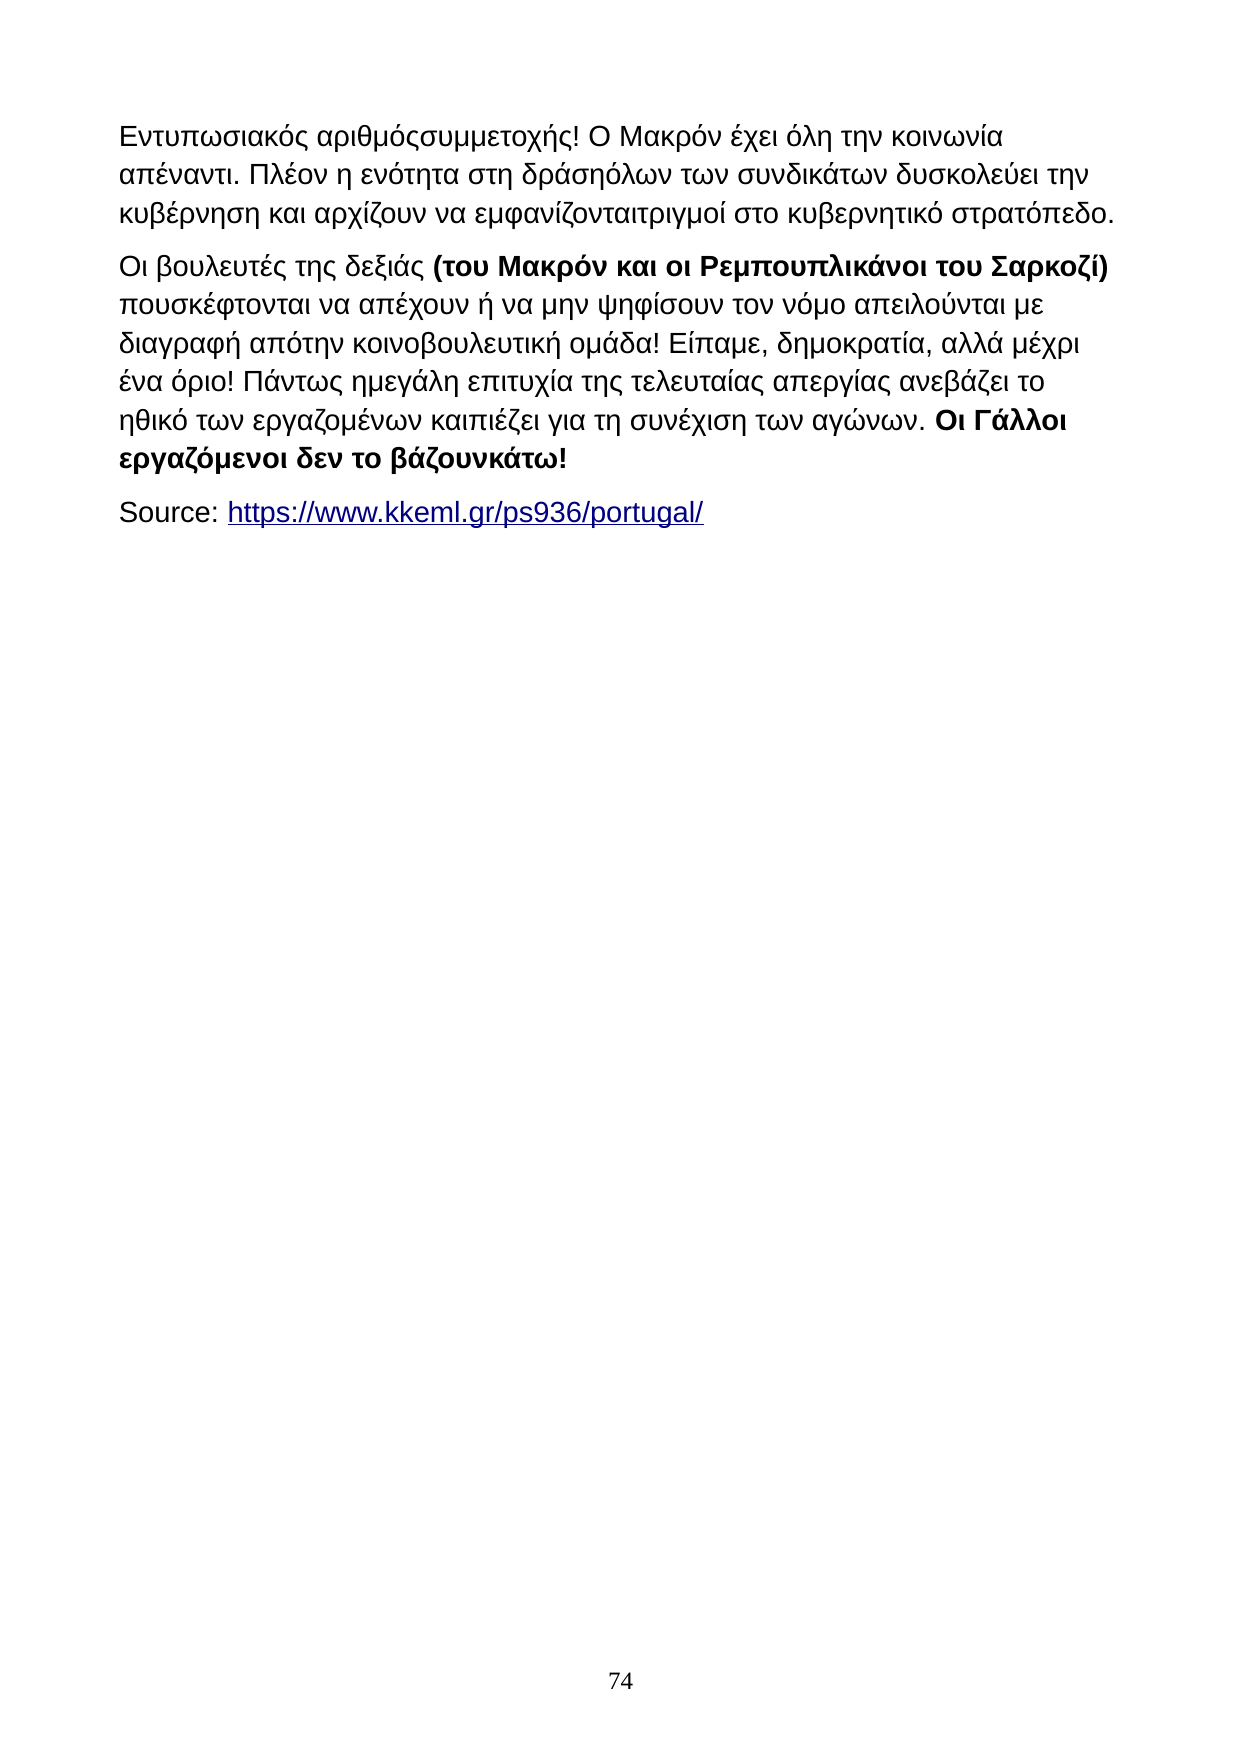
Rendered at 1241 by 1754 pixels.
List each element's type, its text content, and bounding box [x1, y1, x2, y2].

text Οι βουλευτές της δεξιάς (του Μακρόν και οι Ρεμπουπλικάνοι του Σαρκοζί) πουσκέφτονται να απέχουν ή να μην ψηφίσουν τον νόμο απειλούνται με διαγραφή απότην κοινοβουλευτική ομάδα! Είπαμε, δημοκρατία, αλλά μέχρι ένα όριο! Πάντως ημεγάλη επιτυχία της τελευταίας απεργίας ανεβάζει το ηθικό των εργαζομένων καιπιέζει για τη συνέχιση των αγώνων. Οι Γάλλοι εργαζόμενοι δεν το βάζουνκάτω! [118, 249, 1122, 475]
text Source: https://www.kkeml.gr/ps936/portugal/ [118, 494, 1122, 528]
text Εντυπωσιακός αριθμόςσυμμετοχής! Ο Μακρόν έχει όλη την κοινωνία απέναντι. Πλέον η ενότητα στη δράσηόλων των συνδικάτων δυσκολεύει την κυβέρνηση και αρχίζουν να εμφανίζονταιτριγμοί στο κυβερνητικό στρατόπεδο. [118, 118, 1122, 229]
